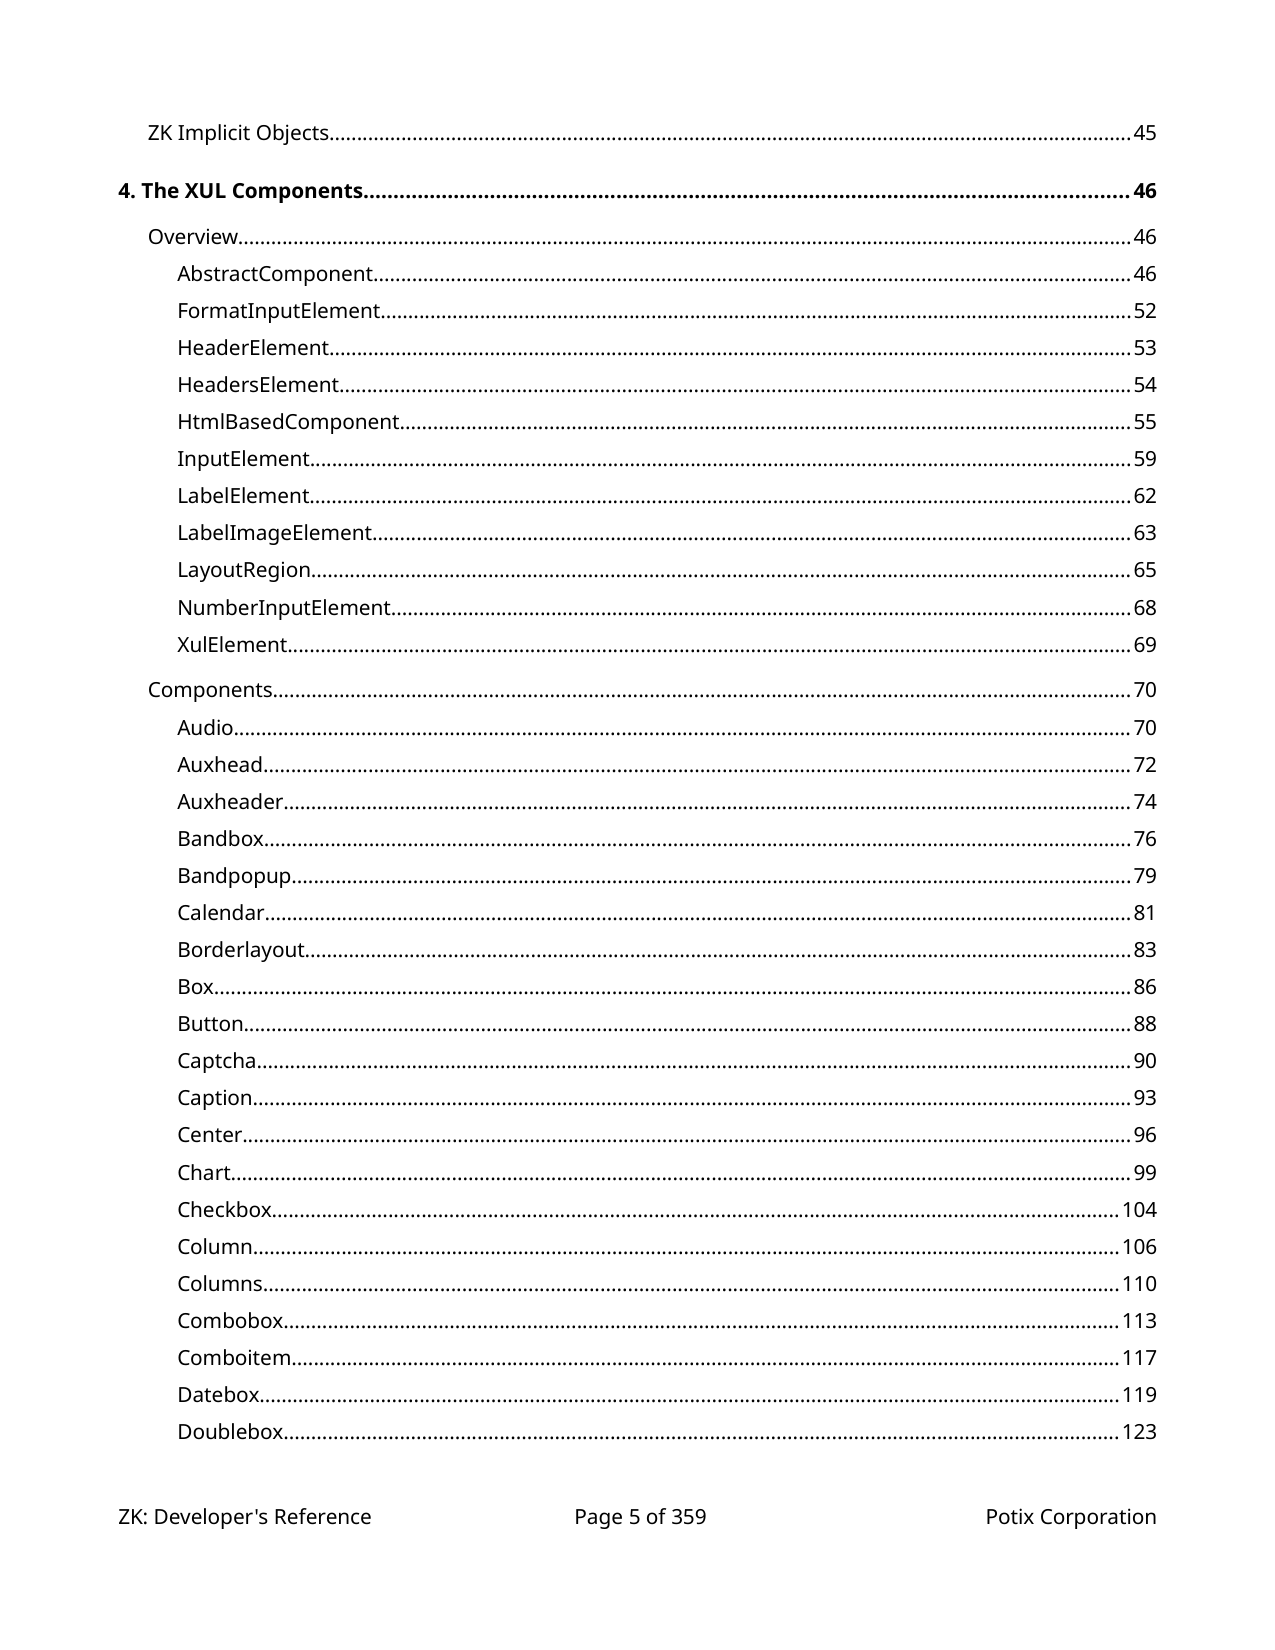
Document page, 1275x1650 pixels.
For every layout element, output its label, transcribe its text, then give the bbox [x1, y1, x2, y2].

text Columns 110 [177, 1269, 1157, 1297]
text LabelElement 62 [177, 481, 1157, 509]
text Audio 70 [177, 713, 1157, 741]
text Center 96 [177, 1121, 1157, 1149]
text Components 70 [148, 676, 1157, 704]
text AbstractComponent 46 [177, 259, 1157, 287]
text ZK Implicit Objects 45 [148, 118, 1157, 146]
text Column 106 [177, 1232, 1157, 1260]
text Auxheader 74 [177, 787, 1157, 815]
text Comboitem 117 [177, 1343, 1157, 1371]
text Captcha 90 [177, 1046, 1157, 1075]
text XulElement 69 [177, 630, 1157, 658]
text Bandpopup 79 [177, 861, 1157, 889]
text Doublebox 123 [177, 1417, 1157, 1446]
text Overview 46 [148, 222, 1157, 250]
text Datebox 119 [177, 1380, 1157, 1408]
text HeaderElement 53 [177, 333, 1157, 361]
text InputElement 59 [177, 444, 1157, 472]
text Button 88 [177, 1009, 1157, 1038]
text Box 86 [177, 972, 1157, 1001]
text Calendar 81 [177, 898, 1157, 926]
text NumberInputElement 68 [177, 593, 1157, 621]
text LayoutRegion 65 [177, 556, 1157, 584]
text LabelImageElement 63 [177, 518, 1157, 547]
text Checkbox 104 [177, 1195, 1157, 1223]
text HeadersElement 54 [177, 370, 1157, 398]
text Auxhead 72 [177, 750, 1157, 778]
text 4. The XUL Components 46 [118, 176, 1157, 204]
text FormatInputElement 52 [177, 296, 1157, 324]
text HtmlBasedComponent 55 [177, 407, 1157, 435]
text Chart 99 [177, 1158, 1157, 1186]
text Caption 93 [177, 1083, 1157, 1112]
text Combobox 113 [177, 1306, 1157, 1334]
text Bandbox 76 [177, 824, 1157, 852]
text Borderlayout 83 [177, 935, 1157, 963]
